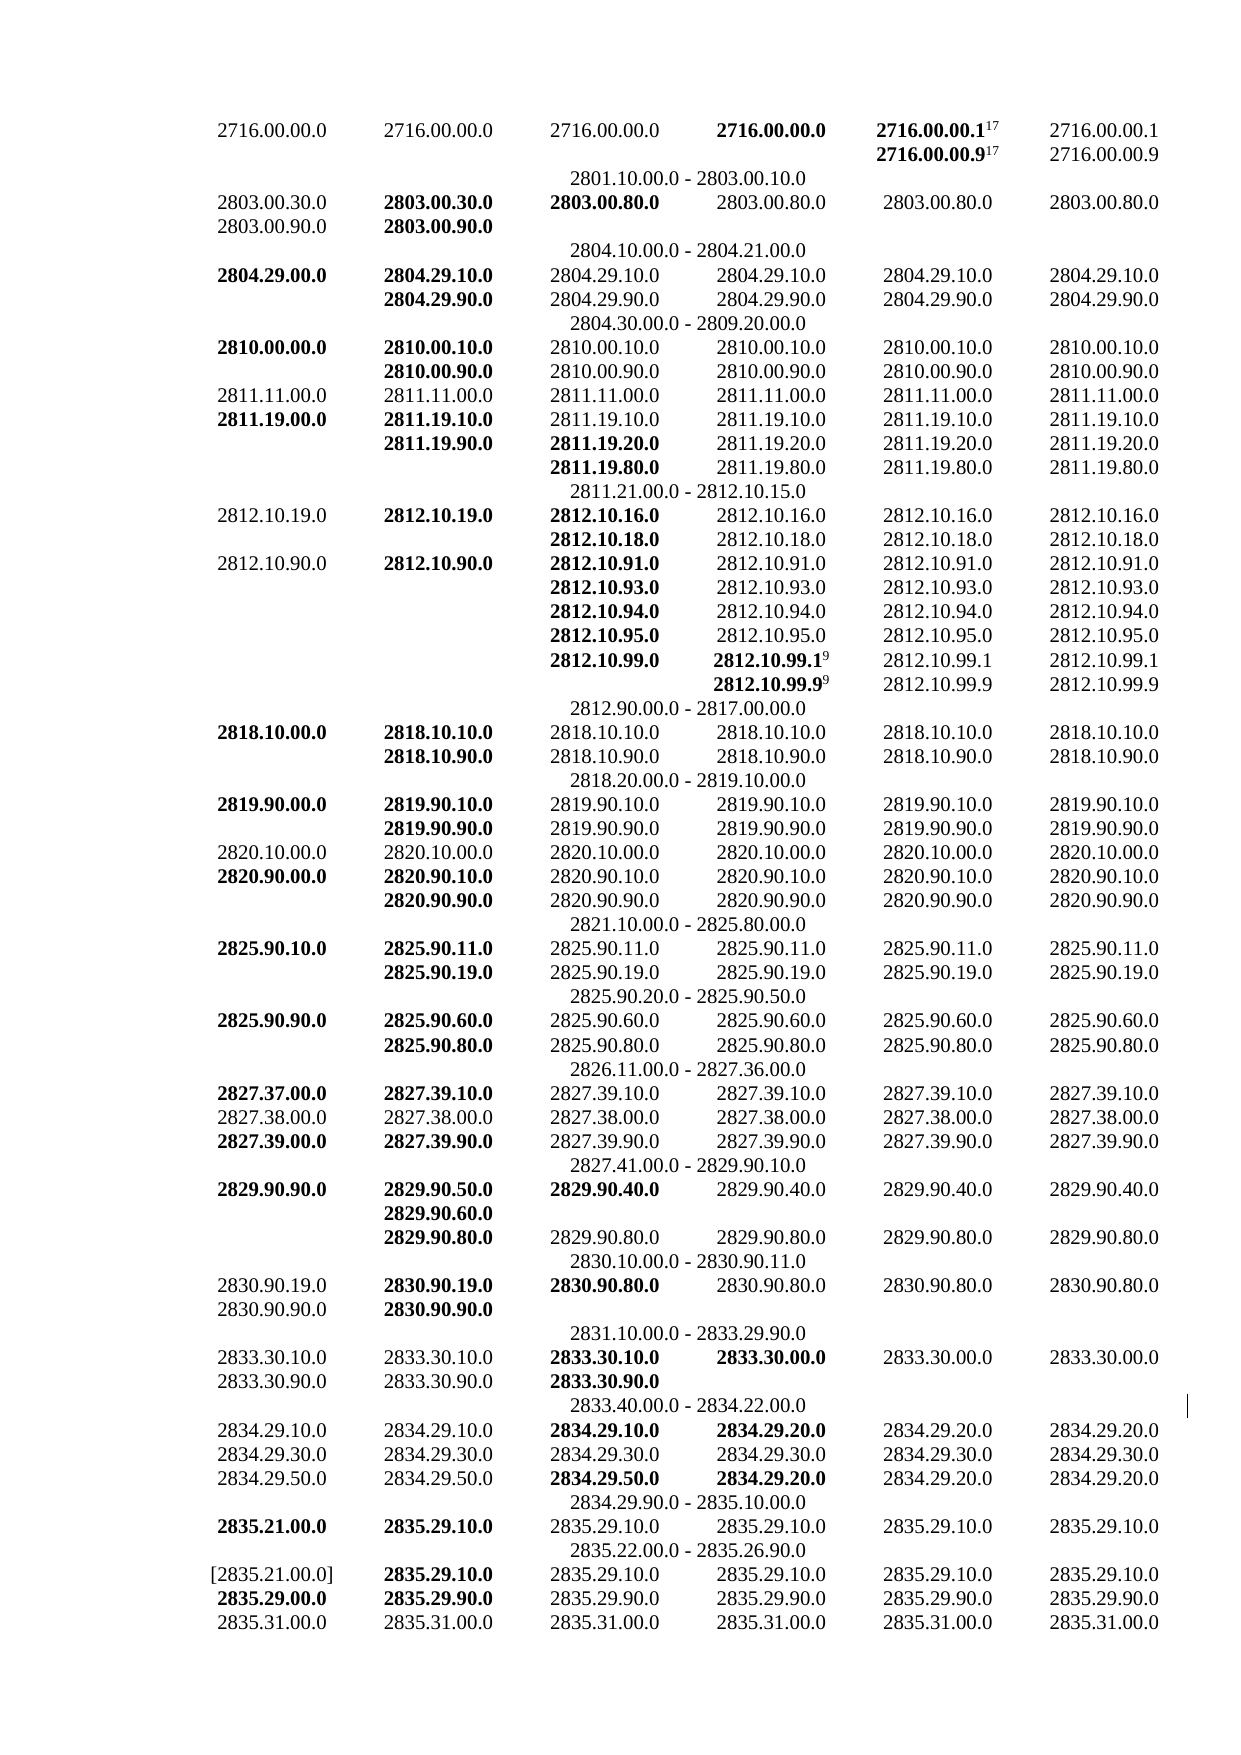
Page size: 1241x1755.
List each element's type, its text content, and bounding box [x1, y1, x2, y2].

table_cell 2827.41.00.0 - 2829.90.10.0 [189, 1153, 1187, 1177]
table_cell 2820.10.00.0 [189, 840, 355, 864]
table_cell 2811.19.10.0 [355, 407, 521, 431]
table_cell 2830.90.19.0 [189, 1273, 355, 1297]
table_cell 2827.39.10.0 [355, 1081, 521, 1105]
table_cell [189, 960, 355, 984]
table_cell 2834.29.30.0 [854, 1442, 1021, 1466]
table_cell 2830.90.90.0 [189, 1297, 355, 1321]
table_cell [854, 1297, 1021, 1321]
table_cell 2811.19.80.0 [521, 455, 688, 479]
table_cell 2803.00.90.0 [189, 214, 355, 238]
table_cell 2818.10.10.0 [355, 720, 521, 744]
table_cell 2825.90.11.0 [688, 936, 854, 960]
table_cell 2825.90.11.0 [355, 936, 521, 960]
table_cell 2820.90.90.0 [854, 888, 1021, 912]
table_cell 2825.90.60.0 [521, 1009, 688, 1032]
table_cell 2811.11.00.0 [854, 383, 1021, 407]
table_cell 2835.21.00.0 [189, 1514, 355, 1538]
table_cell 2829.90.50.0 [355, 1177, 521, 1201]
table_cell 2820.90.10.0 [1021, 864, 1187, 888]
table_cell [189, 599, 355, 623]
table_cell 2819.90.10.0 [1021, 792, 1187, 816]
table_cell 2819.90.10.0 [854, 792, 1021, 816]
table_cell 2812.10.18.0 [521, 527, 688, 551]
table_cell 2834.29.30.0 [355, 1442, 521, 1466]
table_cell 2812.10.16.0 [688, 503, 854, 527]
table_cell 2825.90.80.0 [355, 1033, 521, 1057]
table_cell 2835.29.90.0 [1021, 1586, 1187, 1610]
table_cell 2835.31.00.0 [854, 1610, 1021, 1634]
table_cell 2818.10.00.0 [189, 720, 355, 744]
table_cell 2835.31.00.0 [688, 1610, 854, 1634]
table_cell 2833.30.10.0 [189, 1345, 355, 1369]
table_cell 2834.29.20.0 [688, 1466, 854, 1490]
table_cell 2812.10.18.0 [854, 527, 1021, 551]
table_cell 2812.10.16.0 [521, 503, 688, 527]
table_cell 2834.29.20.0 [854, 1418, 1021, 1442]
table_cell [189, 527, 355, 551]
table_cell 2825.90.19.0 [854, 960, 1021, 984]
table_cell [2835.21.00.0] [189, 1562, 355, 1586]
table_cell 2833.30.90.0 [521, 1369, 688, 1393]
table_cell 2819.90.90.0 [688, 816, 854, 840]
table_cell 2810.00.90.0 [688, 359, 854, 383]
table_cell 2829.90.80.0 [854, 1225, 1021, 1249]
table_cell [189, 287, 355, 311]
table_cell 2812.10.99.0 [521, 648, 688, 672]
table_cell 2825.90.10.0 [189, 936, 355, 960]
table_cell 2819.90.90.0 [854, 816, 1021, 840]
table_cell 2812.10.16.0 [1021, 503, 1187, 527]
table_cell 2811.19.10.0 [1021, 407, 1187, 431]
table_cell 2825.90.11.0 [1021, 936, 1187, 960]
table_cell 2716.00.00.0 [189, 118, 355, 166]
table_cell [189, 744, 355, 768]
table_cell 2811.19.10.0 [521, 407, 688, 431]
table_cell 2804.29.10.0 [521, 263, 688, 287]
table_cell 2820.90.10.0 [854, 864, 1021, 888]
table_cell [854, 214, 1021, 238]
table_cell 2811.19.10.0 [688, 407, 854, 431]
table_cell 2830.90.80.0 [688, 1273, 854, 1297]
table_cell 2825.90.60.0 [355, 1009, 521, 1032]
table_cell 2825.90.80.0 [521, 1033, 688, 1057]
table_cell 2812.10.93.0 [1021, 575, 1187, 599]
table_cell 2803.00.90.0 [355, 214, 521, 238]
table_cell 2827.39.90.0 [355, 1129, 521, 1153]
table_cell 2834.29.30.0 [521, 1442, 688, 1466]
table_cell 2835.29.10.0 [854, 1562, 1021, 1586]
table_cell 2835.31.00.0 [355, 1610, 521, 1634]
table_cell 2830.90.80.0 [854, 1273, 1021, 1297]
table_cell 2810.00.90.0 [355, 359, 521, 383]
table_cell 2827.38.00.0 [1021, 1105, 1187, 1129]
table_cell 2812.10.95.0 [521, 624, 688, 647]
table_cell 2830.90.90.0 [355, 1297, 521, 1321]
table_cell 2825.90.80.0 [1021, 1033, 1187, 1057]
table_cell [189, 648, 355, 672]
table_cell 2827.39.90.0 [688, 1129, 854, 1153]
table_cell 2825.90.80.0 [688, 1033, 854, 1057]
table_cell 2835.29.10.0 [688, 1514, 854, 1538]
table_cell [355, 455, 521, 479]
table_cell 2819.90.90.0 [521, 816, 688, 840]
table_cell 2818.10.90.0 [521, 744, 688, 768]
table_cell 2811.11.00.0 [355, 383, 521, 407]
table_cell 2812.10.99.9 [854, 672, 1021, 696]
table_cell [688, 214, 854, 238]
table_cell 2716.00.00.1 2716.00.00.9 [1021, 118, 1187, 166]
table_cell 2820.10.00.0 [521, 840, 688, 864]
table_cell 2835.29.10.0 [521, 1562, 688, 1586]
table_cell 2811.19.10.0 [854, 407, 1021, 431]
table_cell [854, 1201, 1021, 1225]
table_cell [189, 431, 355, 455]
table_cell 2811.11.00.0 [688, 383, 854, 407]
table_cell 2818.10.90.0 [1021, 744, 1187, 768]
table_cell [688, 1297, 854, 1321]
table_cell 2810.00.90.0 [1021, 359, 1187, 383]
table_cell 2818.10.90.0 [854, 744, 1021, 768]
table_cell [189, 672, 355, 696]
table_cell 2834.29.50.0 [521, 1466, 688, 1490]
table_cell 2716.00.00.0 [688, 118, 854, 166]
table_cell 2820.90.90.0 [1021, 888, 1187, 912]
table_cell 2820.90.90.0 [688, 888, 854, 912]
table_cell [1021, 1297, 1187, 1321]
table_cell 2835.29.10.0 [854, 1514, 1021, 1538]
table_cell 2835.29.00.0 [189, 1586, 355, 1610]
table_cell 2811.19.20.0 [1021, 431, 1187, 455]
table_cell 2804.29.00.0 [189, 263, 355, 287]
table_cell 2825.90.19.0 [1021, 960, 1187, 984]
table_cell [355, 575, 521, 599]
table_cell 2827.38.00.0 [189, 1105, 355, 1129]
table_cell 2825.90.80.0 [854, 1033, 1021, 1057]
table_cell [688, 1369, 854, 1393]
table_cell [189, 575, 355, 599]
table_cell 2818.10.90.0 [355, 744, 521, 768]
table_cell 2834.29.30.0 [189, 1442, 355, 1466]
table_cell 2811.11.00.0 [1021, 383, 1187, 407]
table_cell 2827.38.00.0 [355, 1105, 521, 1129]
table_cell 2827.39.90.0 [521, 1129, 688, 1153]
table_cell [521, 1297, 688, 1321]
table_cell 2812.10.18.0 [1021, 527, 1187, 551]
table_cell 2812.90.00.0 - 2817.00.00.0 [189, 696, 1187, 720]
table_cell 2811.21.00.0 - 2812.10.15.0 [189, 479, 1187, 503]
table_cell 2827.39.10.0 [1021, 1081, 1187, 1105]
table_cell 2821.10.00.0 - 2825.80.00.0 [189, 912, 1187, 936]
table_cell 2835.29.10.0 [1021, 1562, 1187, 1586]
table_cell 2810.00.10.0 [355, 335, 521, 359]
table_cell 2820.90.90.0 [521, 888, 688, 912]
table_cell 2834.29.10.0 [521, 1418, 688, 1442]
table_cell 2825.90.11.0 [854, 936, 1021, 960]
table_cell 2834.29.10.0 [355, 1418, 521, 1442]
table_cell 2812.10.90.0 [189, 551, 355, 575]
table_cell 2804.29.90.0 [355, 287, 521, 311]
table_cell 2811.19.20.0 [854, 431, 1021, 455]
table_cell 2825.90.11.0 [521, 936, 688, 960]
table_cell 2835.22.00.0 - 2835.26.90.0 [189, 1538, 1187, 1562]
table_cell 2810.00.10.0 [854, 335, 1021, 359]
table_cell 2829.90.80.0 [1021, 1225, 1187, 1249]
table_cell 2810.00.10.0 [1021, 335, 1187, 359]
table_cell 2827.39.10.0 [854, 1081, 1021, 1105]
table_cell 2835.31.00.0 [521, 1610, 688, 1634]
table_cell 2820.10.00.0 [854, 840, 1021, 864]
table_cell 2834.29.20.0 [854, 1466, 1021, 1490]
table_cell 2833.30.90.0 [355, 1369, 521, 1393]
table_cell 2811.19.20.0 [688, 431, 854, 455]
table_cell 2812.10.99.9 [1021, 672, 1187, 696]
table_cell 2835.29.10.0 [688, 1562, 854, 1586]
table_cell 2827.38.00.0 [521, 1105, 688, 1129]
table_cell 2835.31.00.0 [189, 1610, 355, 1634]
table_cell 2825.90.60.0 [1021, 1009, 1187, 1032]
table_cell 2825.90.19.0 [355, 960, 521, 984]
table_cell 2829.90.80.0 [355, 1225, 521, 1249]
table_cell 2804.29.90.0 [521, 287, 688, 311]
table_cell 2810.00.10.0 [521, 335, 688, 359]
table_cell 2829.90.40.0 [688, 1177, 854, 1201]
table_cell 2812.10.95.0 [688, 624, 854, 647]
table_cell [1021, 1369, 1187, 1393]
table_cell 2820.90.90.0 [355, 888, 521, 912]
table_cell 2803.00.80.0 [521, 190, 688, 214]
table_cell 2803.00.80.0 [1021, 190, 1187, 214]
table_cell 2716.00.00.0 [521, 118, 688, 166]
table_cell 2812.10.94.0 [688, 599, 854, 623]
table_cell 2811.19.00.0 [189, 407, 355, 431]
table_cell 2811.11.00.0 [189, 383, 355, 407]
table_cell 2716.00.00.117 2716.00.00.917 [854, 118, 1021, 166]
table_cell [355, 624, 521, 647]
table_cell 2835.29.10.0 [1021, 1514, 1187, 1538]
table_cell 2811.19.90.0 [355, 431, 521, 455]
table_cell 2804.29.10.0 [688, 263, 854, 287]
table_cell 2830.90.80.0 [521, 1273, 688, 1297]
table_cell [355, 672, 521, 696]
table_cell 2804.29.90.0 [854, 287, 1021, 311]
table_cell [521, 214, 688, 238]
table_cell [1021, 1201, 1187, 1225]
table_cell 2804.10.00.0 - 2804.21.00.0 [189, 239, 1187, 262]
table_cell 2834.29.50.0 [355, 1466, 521, 1490]
table_cell 2818.10.10.0 [521, 720, 688, 744]
table_cell 2804.29.10.0 [1021, 263, 1187, 287]
table_cell 2812.10.91.0 [854, 551, 1021, 575]
table_cell 2829.90.40.0 [854, 1177, 1021, 1201]
table_cell 2829.90.60.0 [355, 1201, 521, 1225]
table_cell 2804.29.10.0 [355, 263, 521, 287]
table_cell 2801.10.00.0 - 2803.00.10.0 [189, 166, 1187, 190]
table_cell 2812.10.99.1 [854, 648, 1021, 672]
table_cell 2825.90.60.0 [688, 1009, 854, 1032]
table_cell 2830.90.19.0 [355, 1273, 521, 1297]
table_cell 2830.10.00.0 - 2830.90.11.0 [189, 1249, 1187, 1273]
table_cell [189, 816, 355, 840]
table_cell 2804.29.90.0 [688, 287, 854, 311]
table_cell 2825.90.60.0 [854, 1009, 1021, 1032]
table_cell [189, 624, 355, 647]
table_cell 2812.10.93.0 [854, 575, 1021, 599]
table_cell 2812.10.16.0 [854, 503, 1021, 527]
table_cell 2820.90.10.0 [355, 864, 521, 888]
table_cell [688, 1201, 854, 1225]
table_cell 2819.90.90.0 [355, 816, 521, 840]
table_cell 2812.10.99.1 [1021, 648, 1187, 672]
table_cell 2803.00.30.0 [189, 190, 355, 214]
table_cell [854, 1369, 1021, 1393]
table_cell 2820.10.00.0 [1021, 840, 1187, 864]
table_cell 2803.00.80.0 [688, 190, 854, 214]
table_cell 2826.11.00.0 - 2827.36.00.0 [189, 1057, 1187, 1081]
table_cell 2834.29.20.0 [688, 1418, 854, 1442]
table_cell 2835.29.10.0 [355, 1514, 521, 1538]
table_cell 2819.90.10.0 [355, 792, 521, 816]
table_cell 2833.30.00.0 [688, 1345, 854, 1369]
table_cell 2812.10.93.0 [521, 575, 688, 599]
table_cell 2831.10.00.0 - 2833.29.90.0 [189, 1321, 1187, 1345]
table_cell 2820.90.00.0 [189, 864, 355, 888]
table_cell 2811.19.80.0 [688, 455, 854, 479]
table_cell 2835.29.90.0 [355, 1586, 521, 1610]
table_cell 2827.37.00.0 [189, 1081, 355, 1105]
table_cell [521, 1201, 688, 1225]
table_cell 2830.90.80.0 [1021, 1273, 1187, 1297]
table_cell 2827.39.90.0 [854, 1129, 1021, 1153]
table_cell 2825.90.19.0 [688, 960, 854, 984]
table_cell 2829.90.40.0 [521, 1177, 688, 1201]
table_cell [521, 672, 688, 696]
table_cell 2834.29.90.0 - 2835.10.00.0 [189, 1490, 1187, 1514]
table_cell 2834.29.20.0 [1021, 1418, 1187, 1442]
table_cell [355, 599, 521, 623]
table_cell 2811.19.80.0 [854, 455, 1021, 479]
table_cell 2829.90.80.0 [688, 1225, 854, 1249]
table_cell 2812.10.91.0 [1021, 551, 1187, 575]
table_cell 2829.90.40.0 [1021, 1177, 1187, 1201]
table_cell 2811.19.80.0 [1021, 455, 1187, 479]
table_cell [189, 1033, 355, 1057]
table_cell 2818.10.90.0 [688, 744, 854, 768]
table_cell 2827.38.00.0 [688, 1105, 854, 1129]
table_cell 2833.30.00.0 [854, 1345, 1021, 1369]
table_cell [1021, 214, 1187, 238]
table_cell 2812.10.94.0 [521, 599, 688, 623]
table_cell 2810.00.00.0 [189, 335, 355, 359]
table_cell 2829.90.80.0 [521, 1225, 688, 1249]
table_cell 2716.00.00.0 [355, 118, 521, 166]
table_cell 2835.29.10.0 [355, 1562, 521, 1586]
table_cell 2819.90.10.0 [688, 792, 854, 816]
table_cell 2810.00.90.0 [521, 359, 688, 383]
table_cell 2834.29.30.0 [688, 1442, 854, 1466]
table_cell 2812.10.93.0 [688, 575, 854, 599]
table_cell 2819.90.10.0 [521, 792, 688, 816]
table_cell 2810.00.10.0 [688, 335, 854, 359]
table_cell 2834.29.50.0 [189, 1466, 355, 1490]
table_cell 2835.29.90.0 [688, 1586, 854, 1610]
table_cell 2812.10.18.0 [688, 527, 854, 551]
table_cell [189, 455, 355, 479]
table_cell 2833.40.00.0 - 2834.22.00.0 [189, 1394, 1187, 1417]
table_cell [189, 1201, 355, 1225]
table_cell 2803.00.80.0 [854, 190, 1021, 214]
table_cell [355, 648, 521, 672]
table_cell 2827.39.90.0 [1021, 1129, 1187, 1153]
table_cell 2818.10.10.0 [1021, 720, 1187, 744]
table_cell 2825.90.90.0 [189, 1009, 355, 1032]
table_cell 2812.10.95.0 [1021, 624, 1187, 647]
table_cell 2834.29.20.0 [1021, 1466, 1187, 1490]
table_cell 2819.90.90.0 [1021, 816, 1187, 840]
table_cell 2833.30.10.0 [521, 1345, 688, 1369]
table_cell 2804.30.00.0 - 2809.20.00.0 [189, 311, 1187, 335]
table_cell 2818.10.10.0 [854, 720, 1021, 744]
table_cell 2834.29.30.0 [1021, 1442, 1187, 1466]
table_cell [189, 888, 355, 912]
table_cell 2827.39.00.0 [189, 1129, 355, 1153]
table_cell 2812.10.19.0 [189, 503, 355, 527]
table_cell 2820.10.00.0 [355, 840, 521, 864]
table_cell 2834.29.10.0 [189, 1418, 355, 1442]
table_cell 2812.10.99.99 [688, 672, 854, 696]
table_cell 2835.31.00.0 [1021, 1610, 1187, 1634]
table_cell 2835.29.90.0 [854, 1586, 1021, 1610]
table_cell 2818.20.00.0 - 2819.10.00.0 [189, 768, 1187, 792]
table_cell 2803.00.30.0 [355, 190, 521, 214]
table_cell 2812.10.99.19 [688, 648, 854, 672]
table_cell 2812.10.94.0 [1021, 599, 1187, 623]
table_cell 2812.10.95.0 [854, 624, 1021, 647]
table_cell 2811.19.20.0 [521, 431, 688, 455]
table_cell [189, 359, 355, 383]
table_cell 2835.29.10.0 [521, 1514, 688, 1538]
table_cell 2835.29.90.0 [521, 1586, 688, 1610]
table_cell [189, 1225, 355, 1249]
table_cell [355, 527, 521, 551]
table_cell 2819.90.00.0 [189, 792, 355, 816]
table_cell 2827.38.00.0 [854, 1105, 1021, 1129]
table_cell 2818.10.10.0 [688, 720, 854, 744]
table_cell 2833.30.00.0 [1021, 1345, 1187, 1369]
table_cell 2810.00.90.0 [854, 359, 1021, 383]
table_cell 2825.90.20.0 - 2825.90.50.0 [189, 984, 1187, 1008]
table_cell 2804.29.90.0 [1021, 287, 1187, 311]
table_cell 2820.10.00.0 [688, 840, 854, 864]
table_cell 2833.30.10.0 [355, 1345, 521, 1369]
table_cell 2825.90.19.0 [521, 960, 688, 984]
table_cell 2827.39.10.0 [688, 1081, 854, 1105]
table_cell 2811.11.00.0 [521, 383, 688, 407]
table_cell 2804.29.10.0 [854, 263, 1021, 287]
table_cell 2812.10.19.0 [355, 503, 521, 527]
table_cell 2812.10.94.0 [854, 599, 1021, 623]
table_cell 2820.90.10.0 [688, 864, 854, 888]
table_cell 2827.39.10.0 [521, 1081, 688, 1105]
table_cell 2833.30.90.0 [189, 1369, 355, 1393]
table_cell 2820.90.10.0 [521, 864, 688, 888]
table_cell 2812.10.91.0 [688, 551, 854, 575]
table_cell 2812.10.91.0 [521, 551, 688, 575]
table_cell 2812.10.90.0 [355, 551, 521, 575]
table_cell 2829.90.90.0 [189, 1177, 355, 1201]
